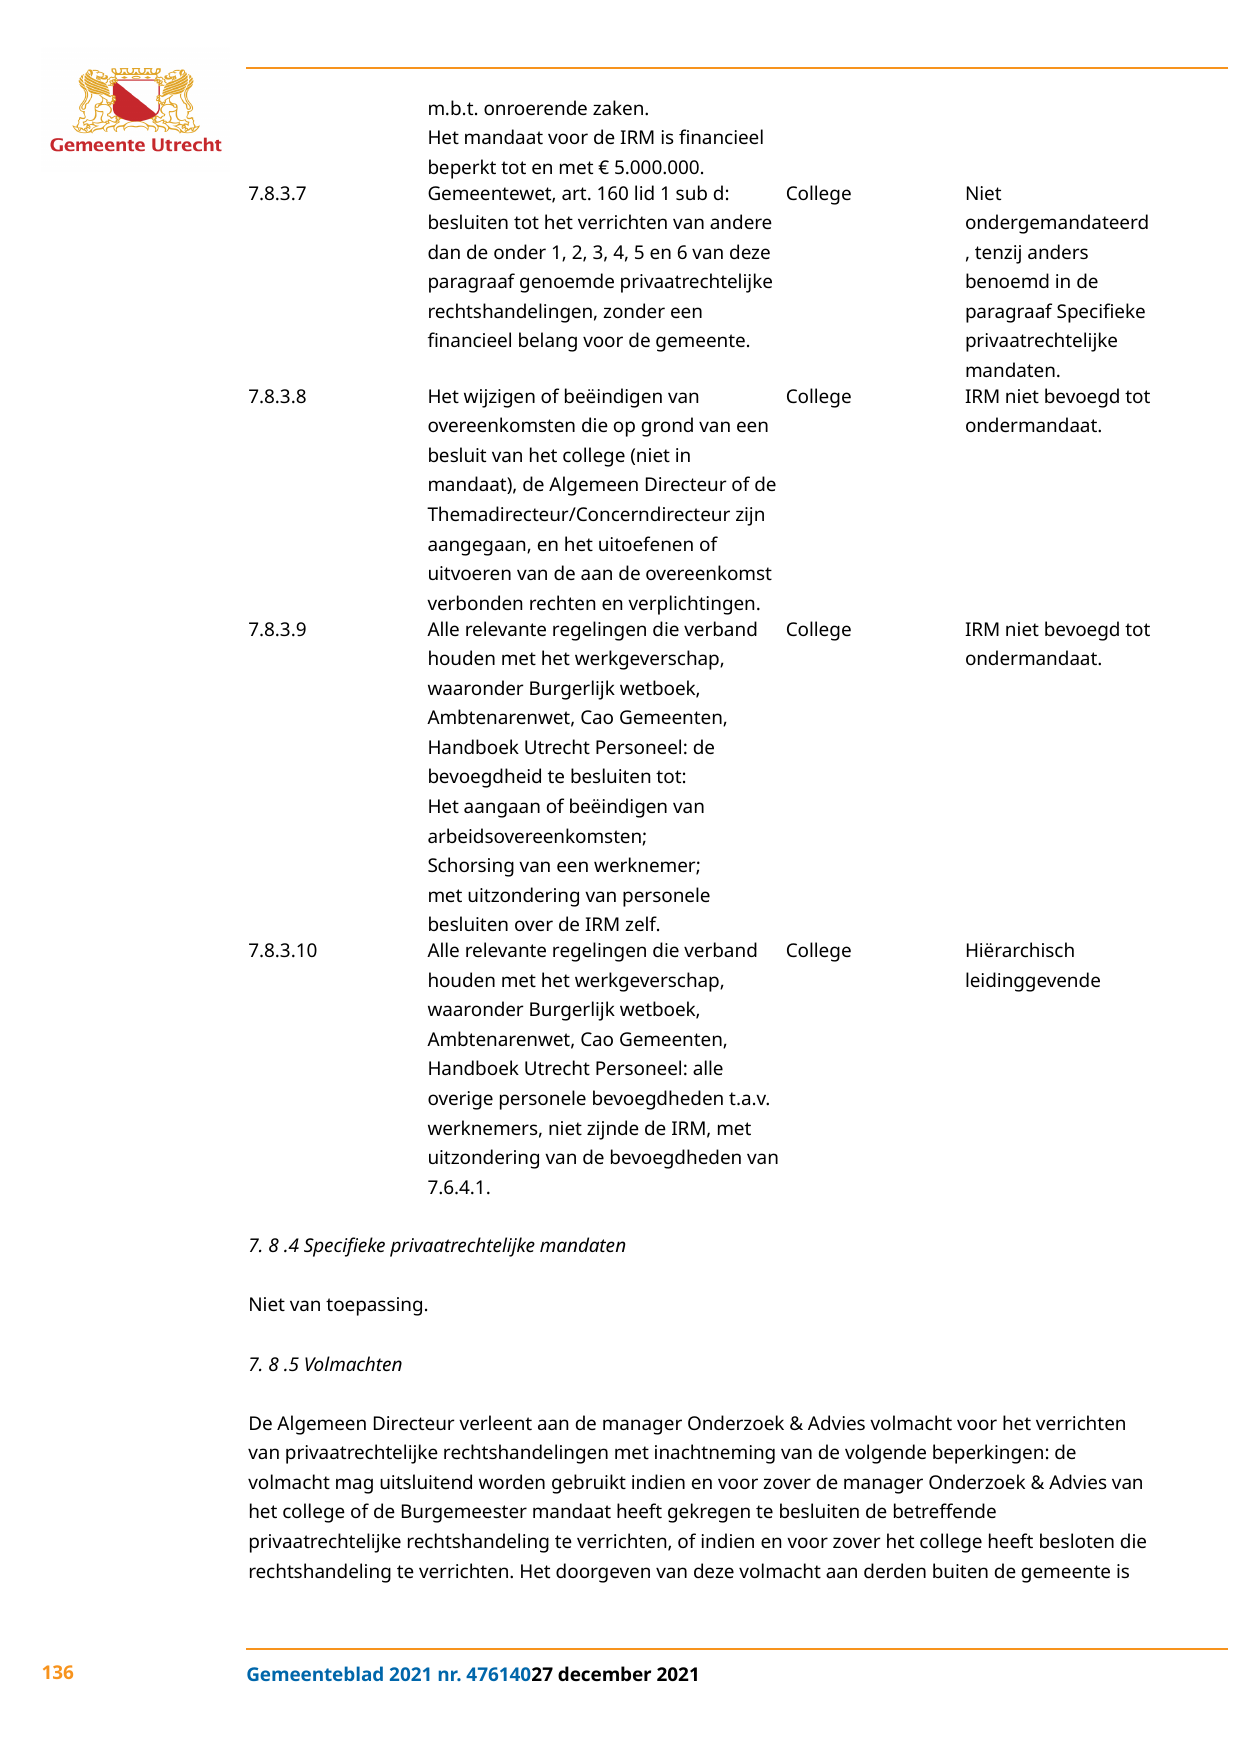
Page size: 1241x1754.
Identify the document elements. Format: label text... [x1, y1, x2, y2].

table_cell 7.8.3.10 [248, 937, 427, 1200]
table_cell [248, 95, 427, 180]
table_cell College [786, 180, 965, 383]
table_cell Alle relevante regelingen die verband houden met het werkgeverschap, waaronder Burgerlijk wetboek, Ambtenarenwet, Cao Gemeenten, Handboek Utrecht Personeel: de bevoegdheid te besluiten tot: Het aangaan of beëindigen van arbeidsovereenkomsten; Schorsing van een werknemer; met uitzondering van personele besluiten over de IRM zelf. [427, 616, 786, 937]
table_cell Hiërarchisch leidinggevende [965, 937, 1152, 1200]
table_cell Gemeentewet, art. 160 lid 1 sub d: besluiten tot het verrichten van andere dan de onder 1, 2, 3, 4, 5 en 6 van deze paragraaf genoemde privaatrechtelijke rechtshandelingen, zonder een financieel belang voor de gemeente. [427, 180, 786, 383]
table_cell [786, 95, 965, 180]
table_cell 7.8.3.7 [248, 180, 427, 383]
table_cell College [786, 383, 965, 616]
table_cell IRM niet bevoegd tot ondermandaat. [965, 383, 1152, 616]
table_cell Het wijzigen of beëindigen van overeenkomsten die op grond van een besluit van het college (niet in mandaat), de Algemeen Directeur of de Themadirecteur/Concerndirecteur zijn aangegaan, en het uitoefenen of uitvoeren van de aan de overeenkomst verbonden rechten en verplichtingen. [427, 383, 786, 616]
table_cell m.b.t. onroerende zaken. Het mandaat voor de IRM is financieel beperkt tot en met € 5.000.000. [427, 95, 786, 180]
table_cell College [786, 937, 965, 1200]
table_cell IRM niet bevoegd tot ondermandaat. [965, 616, 1152, 937]
table_cell Niet ondergemandateerd, tenzij anders benoemd in de paragraaf Specifieke privaatrechtelijke mandaten. [965, 180, 1152, 383]
text 7. 8 .5 Volmachten [248, 1351, 1152, 1377]
picture [41, 47, 231, 172]
text 7. 8 .4 Specifieke privaatrechtelijke mandaten [248, 1232, 1152, 1258]
table_cell 7.8.3.8 [248, 383, 427, 616]
text Niet van toepassing. [248, 1292, 1152, 1317]
text De Algemeen Directeur verleent aan de manager Onderzoek & Advies volmacht voor het verrichten van privaatrechtelijke rechtshandelingen met inachtneming van de volgende beperkingen: de volmacht mag uitsluitend worden gebruikt indien en voor zover de manager Onderzoek & Advies van het college of de Burgemeester mandaat heeft gekregen te besluiten de betreffende privaatrechtelijke rechtshandeling te verrichten, of indien en voor zover het college heeft besloten die rechtshandeling te verrichten. Het doorgeven van deze volmacht aan derden buiten de gemeente is [248, 1410, 1152, 1584]
table_cell 7.8.3.9 [248, 616, 427, 937]
table_cell [965, 95, 1152, 180]
table_cell College [786, 616, 965, 937]
table_cell Alle relevante regelingen die verband houden met het werkgeverschap, waaronder Burgerlijk wetboek, Ambtenarenwet, Cao Gemeenten, Handboek Utrecht Personeel: alle overige personele bevoegdheden t.a.v. werknemers, niet zijnde de IRM, met uitzondering van de bevoegdheden van 7.6.4.1. [427, 937, 786, 1200]
